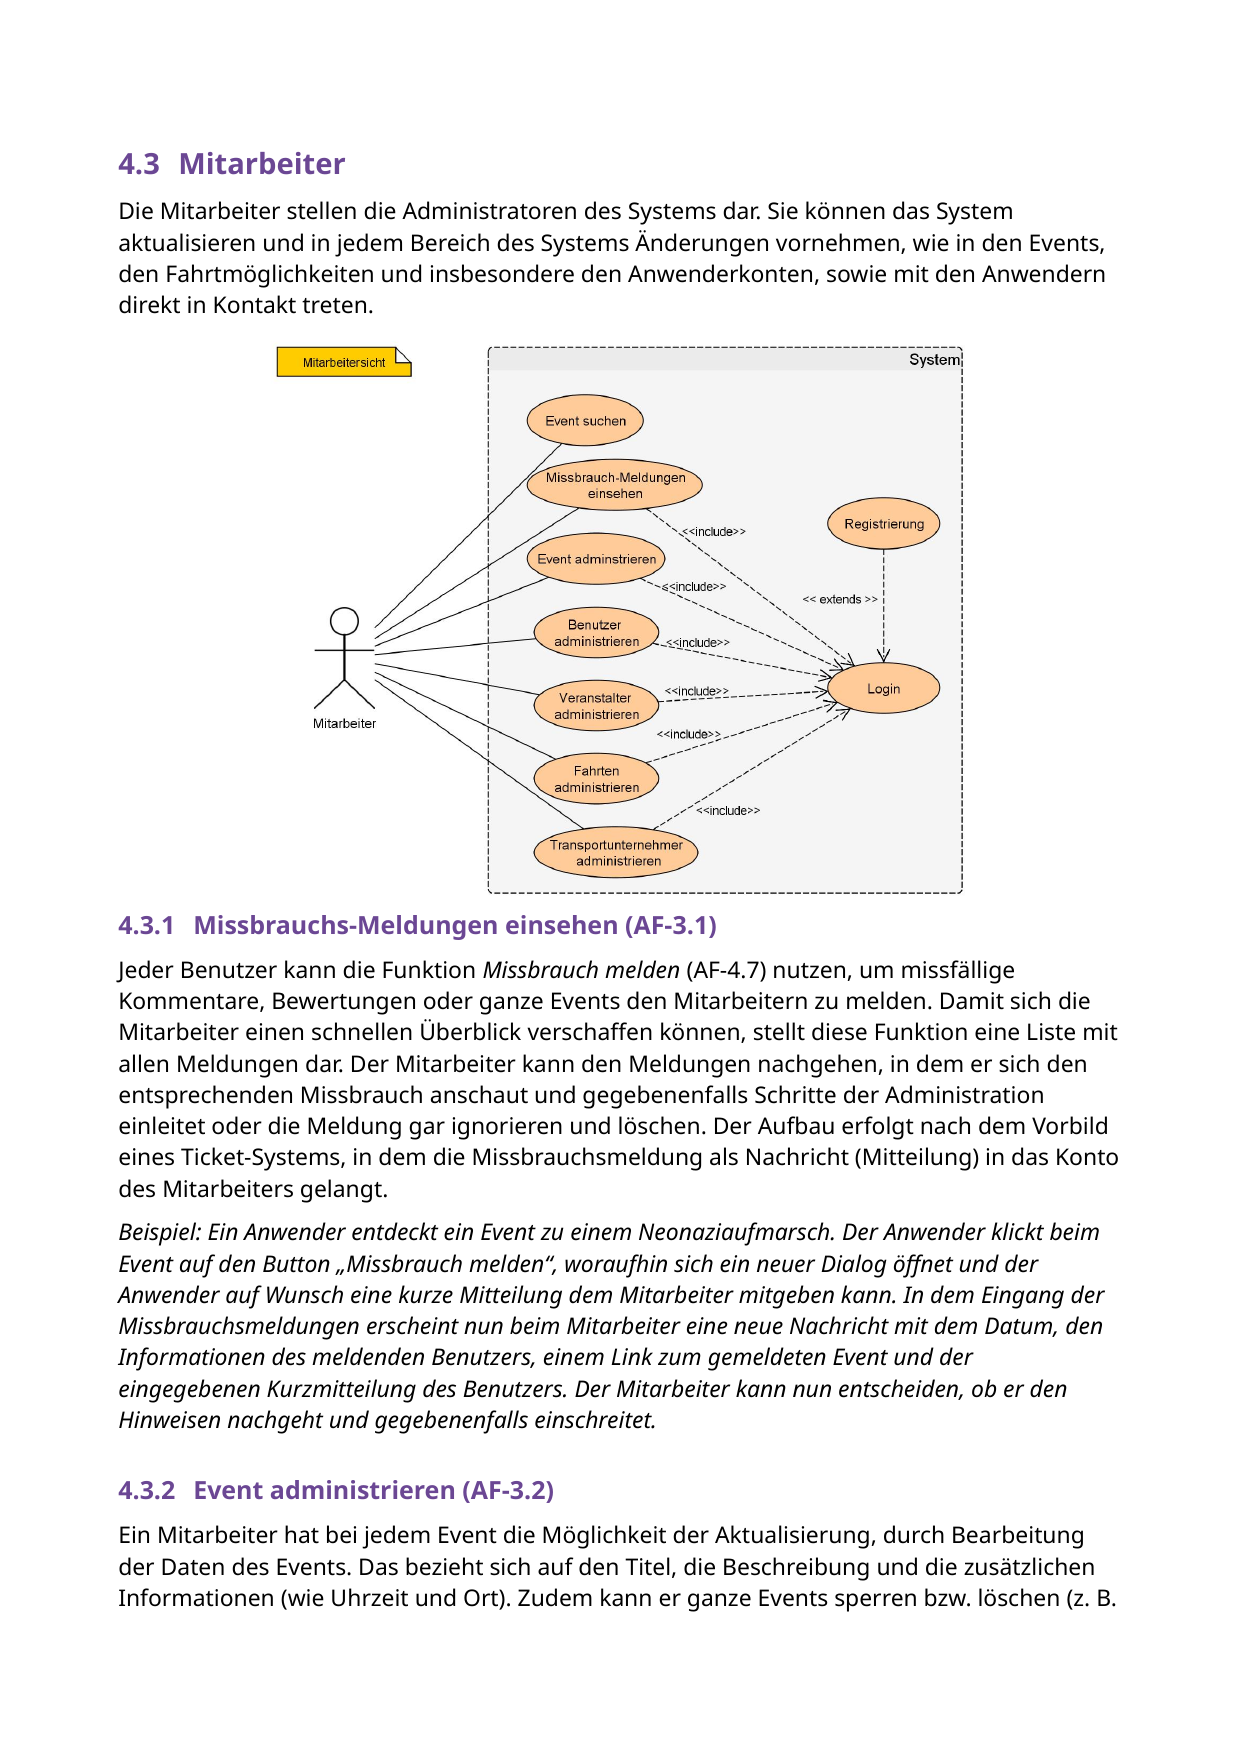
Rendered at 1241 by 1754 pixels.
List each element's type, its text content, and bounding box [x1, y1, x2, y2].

text Ein Mitarbeiter hat bei jedem Event die Möglichkeit der Aktualisierung, durch Bearbeitung der Daten des Events. Das bezieht sich auf den Titel, die Beschreibung und die zusätzlichen Informationen (wie Uhrzeit und Ort). Zudem kann er ganze Events sperren bzw. löschen (z. B. [118, 1519, 1122, 1613]
text Jeder Benutzer kann die Funktion Missbrauch melden (AF-4.7) nutzen, um missfällige Kommentare, Bewertungen oder ganze Events den Mitarbeitern zu melden. Damit sich die Mitarbeiter einen schnellen Überblick verschaffen können, stellt diese Funktion eine Liste mit allen Meldungen dar. Der Mitarbeiter kann den Meldungen nachgehen, in dem er sich den entsprechenden Missbrauch anschaut und gegebenenfalls Schritte der Administration einleitet oder die Meldung gar ignorieren und löschen. Der Aufbau erfolgt nach dem Vorbild eines Ticket-Systems, in dem die Missbrauchsmeldung als Nachricht (Mitteilung) in das Konto des Mitarbeiters gelangt. [118, 954, 1122, 1204]
subtitle Event administrieren (AF-3.2) [118, 1473, 1122, 1507]
text Beispiel: Ein Anwender entdeckt ein Event zu einem Neonaziaufmarsch. Der Anwender klickt beim Event auf den Button „Missbrauch melden“, woraufhin sich ein neuer Dialog öffnet und der Anwender auf Wunsch eine kurze Mitteilung dem Mitarbeiter mitgeben kann. In dem Eingang der Missbrauchsmeldungen erscheint nun beim Mitarbeiter eine neue Nachricht mit dem Datum, den Informationen des meldenden Benutzers, einem Link zum gemeldeten Event und der eingegebenen Kurzmitteilung des Benutzers. Der Mitarbeiter kann nun entscheiden, ob er den Hinweisen nachgeht und gegebenenfalls einschreitet. [118, 1216, 1122, 1435]
subtitle Mitarbeiter [118, 143, 1122, 183]
text Die Mitarbeiter stellen die Administratoren des Systems dar. Sie können das System aktualisieren und in jedem Bereich des Systems Änderungen vornehmen, wie in den Events, den Fahrtmöglichkeiten und insbesondere den Anwenderkonten, sowie mit den Anwendern direkt in Kontakt treten. [118, 195, 1122, 320]
subtitle Missbrauchs-Meldungen einsehen (AF-3.1) [118, 908, 1122, 941]
picture [262, 332, 978, 908]
